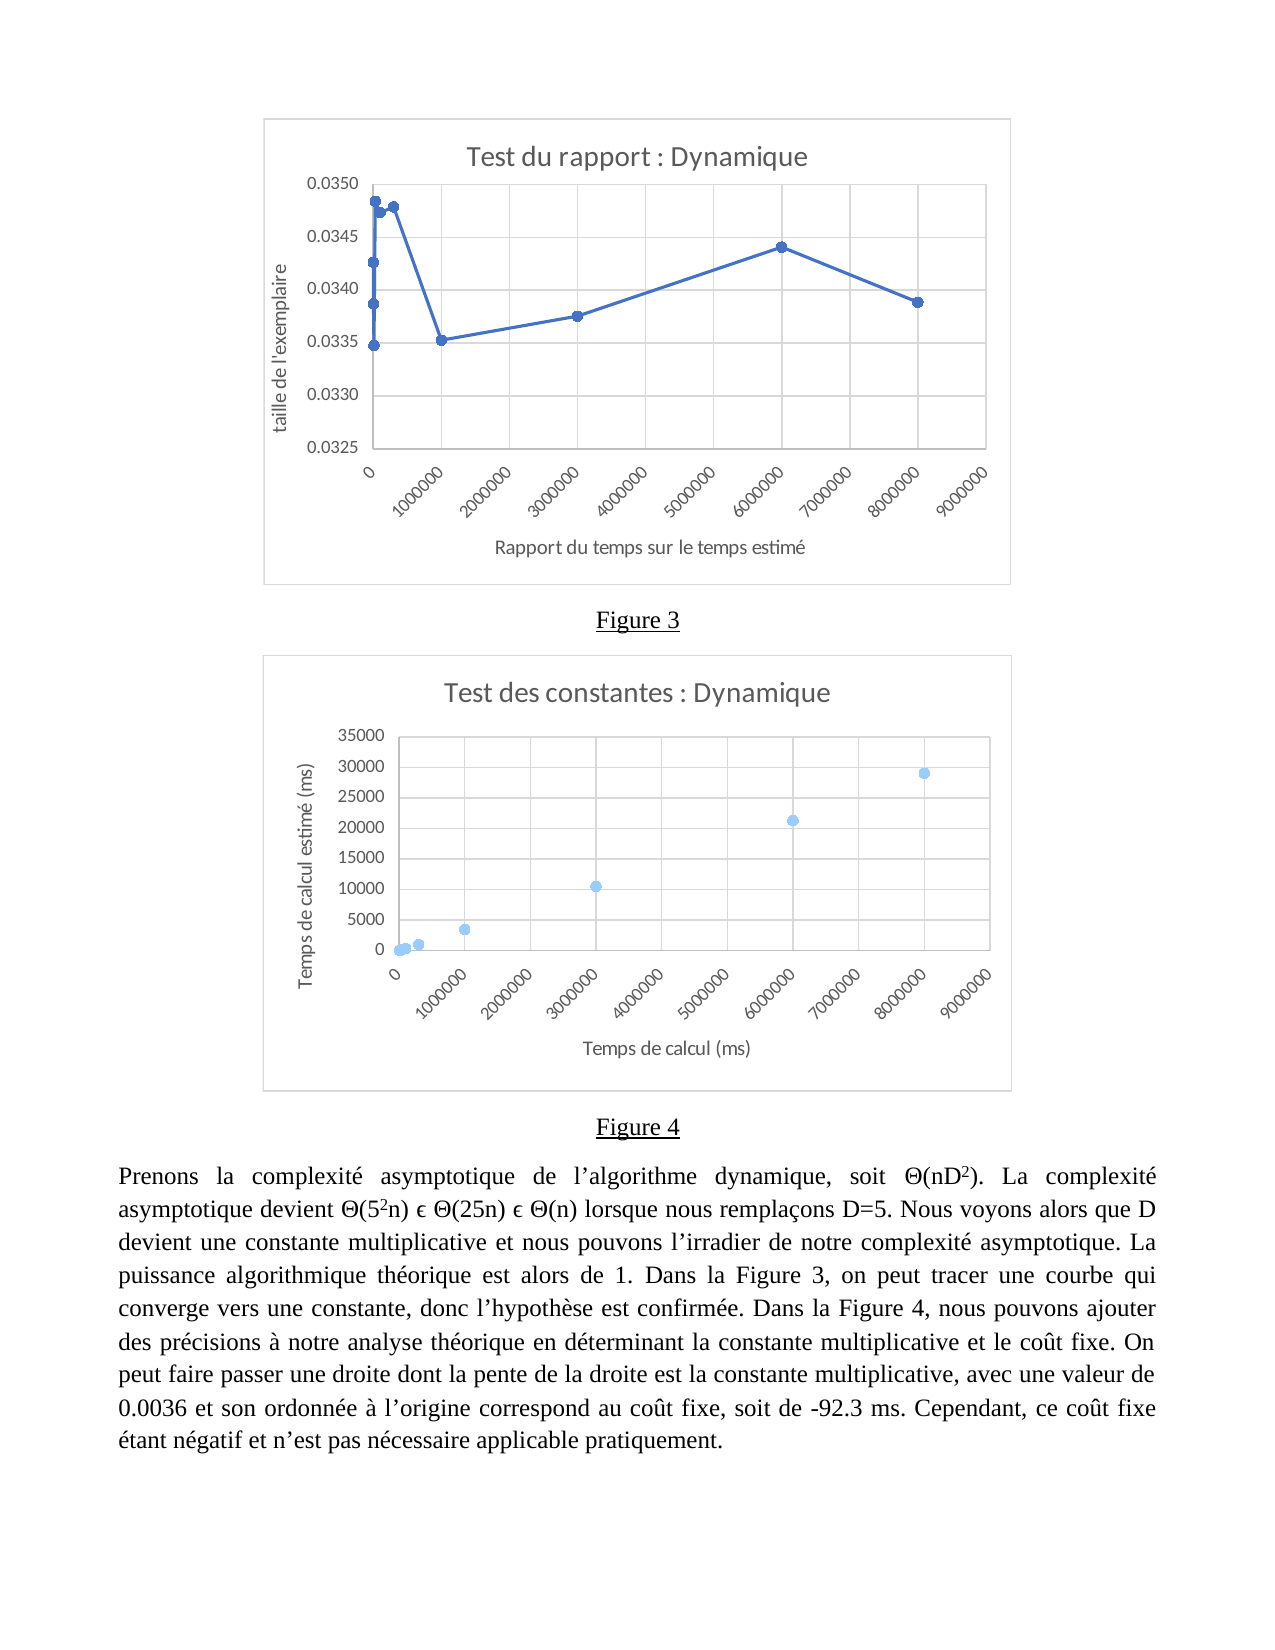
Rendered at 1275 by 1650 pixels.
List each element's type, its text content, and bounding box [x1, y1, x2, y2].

text Prenons la complexité asymptotique de l’algorithme dynamique, soit Θ(nD2). La complexité asymptotique devient Θ(52n) ϵ Θ(25n) ϵ Θ(n) lorsque nous remplaçons D=5. Nous voyons alors que D devient une constante multiplicative et nous pouvons l’irradier de notre complexité asymptotique. La puissance algorithmique théorique est alors de 1. Dans la Figure 3, on peut tracer une courbe qui converge vers une constante, donc l’hypothèse est confirmée. Dans la Figure 4, nous pouvons ajouter des précisions à notre analyse théorique en déterminant la constante multiplicative et le coût fixe. On peut faire passer une droite dont la pente de la droite est la constante multiplicative, avec une valeur de 0.0036 et son ordonnée à l’origine correspond au coût fixe, soit de -92.3 ms. Cependant, ce coût fixe étant négatif et n’est pas nécessaire applicable pratiquement. [118, 1161, 1157, 1454]
text Figure 4 [118, 1112, 1157, 1141]
text Figure 3 [118, 606, 1157, 634]
